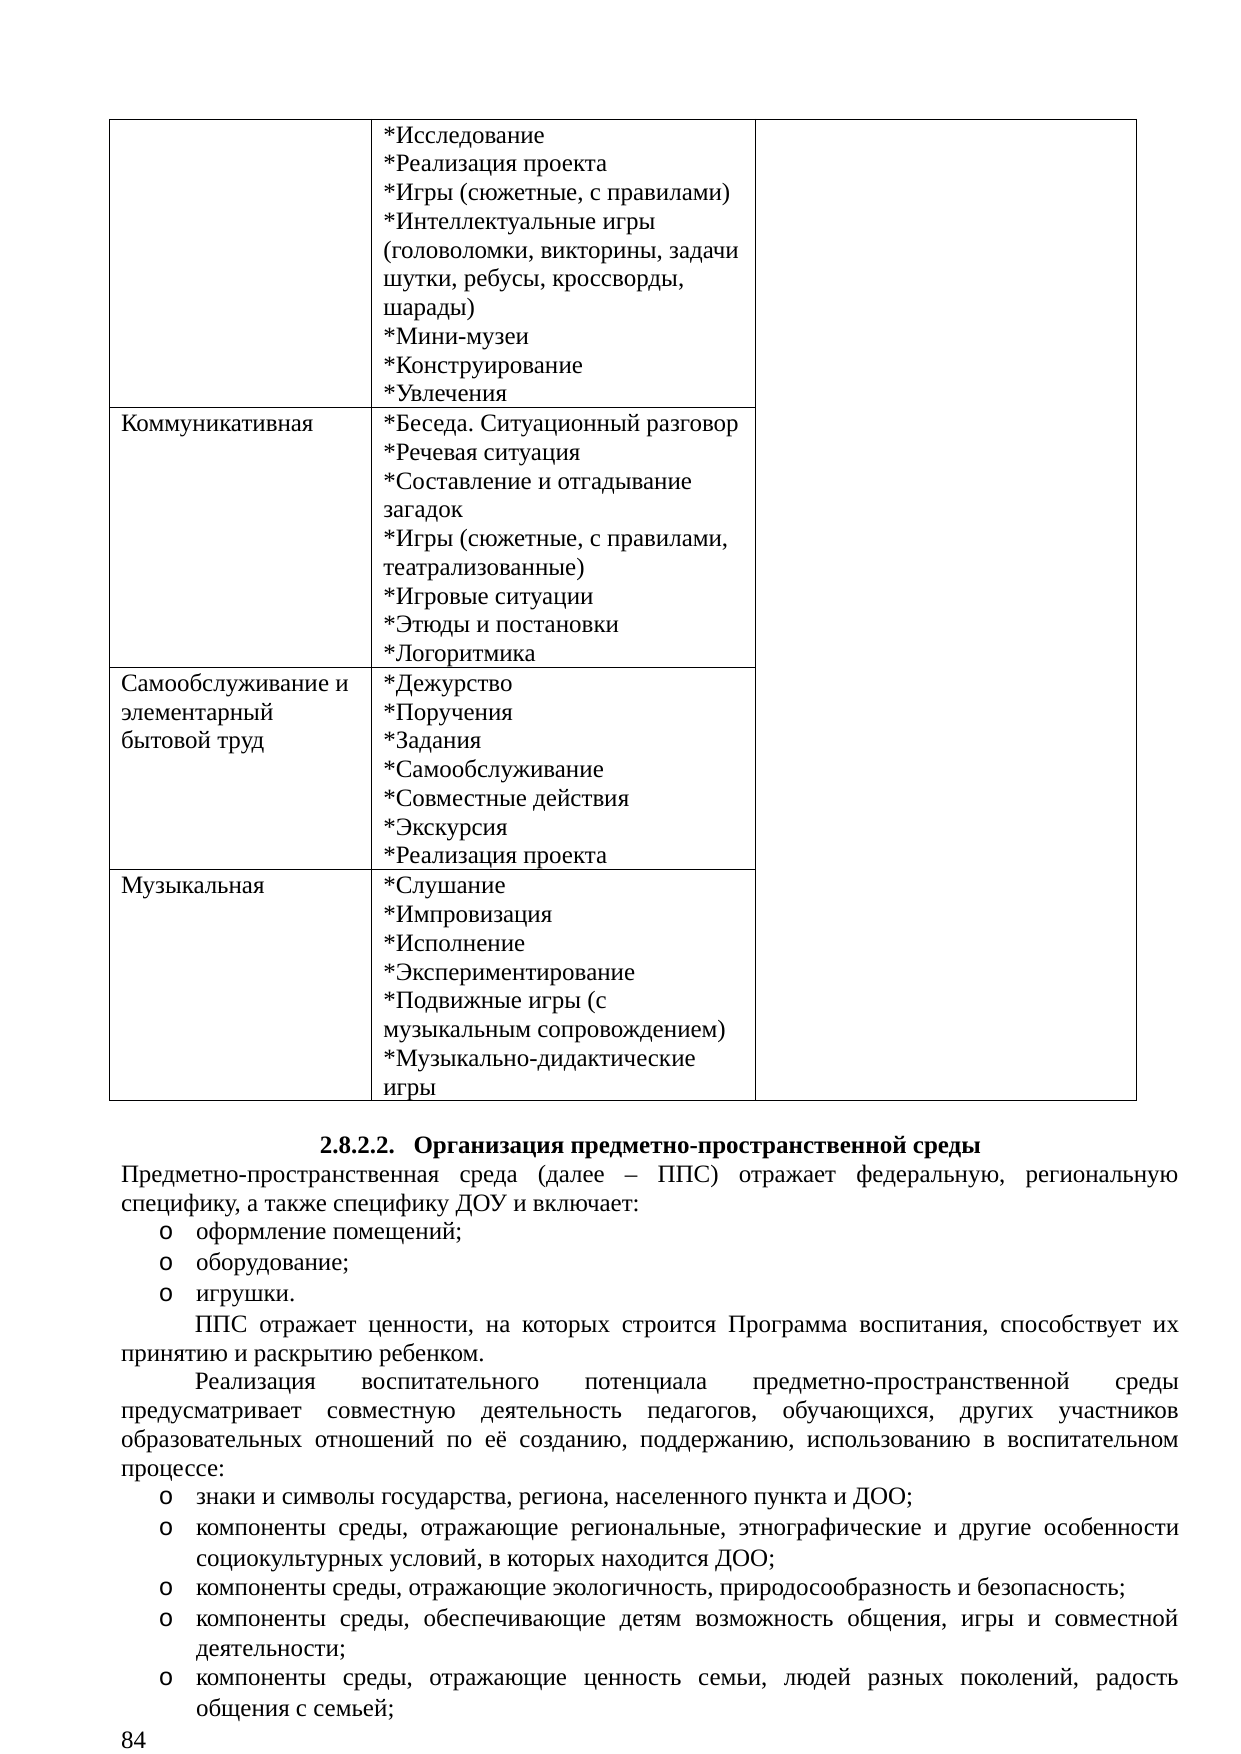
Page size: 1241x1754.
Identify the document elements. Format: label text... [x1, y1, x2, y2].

list компоненты среды, отражающие экологичность, природосообразность и безопасность; [158, 1572, 1180, 1603]
list оформление помещений; [158, 1216, 1180, 1247]
table_cell *Дежурство *Поручения *Задания *Самообслуживание *Совместные действия *Экскурсия *Реализация проекта [372, 668, 755, 869]
list компоненты среды, обеспечивающие детям возможность общения, игры и совместной деятельности; [158, 1603, 1180, 1662]
list игрушки. [158, 1278, 1180, 1309]
table_cell *Исследование *Реализация проекта *Игры (сюжетные, с правилами) *Интеллектуальные игры (головоломки, викторины, задачи шутки, ребусы, кроссворды, шарады) *Мини-музеи *Конструирование *Увлечения [372, 120, 755, 407]
list компоненты среды, отражающие ценность семьи, людей разных поколений, радость общения с семьей; [158, 1662, 1180, 1722]
text 2.8.2.2. Организация предметно-пространственной среды [121, 1130, 1180, 1159]
text ППС отражает ценности, на которых строится Программа воспитания, способствует их принятию и раскрытию ребенком. [121, 1309, 1180, 1366]
table_cell [110, 120, 371, 407]
table_cell Самообслуживание и элементарный бытовой труд [110, 668, 371, 869]
table_cell [756, 120, 1136, 1100]
text Предметно-пространственная среда (далее – ППС) отражает федеральную, региональную специфику, а также специфику ДОУ и включает: [121, 1159, 1180, 1216]
table_cell *Слушание *Импровизация *Исполнение *Экспериментирование *Подвижные игры (с музыкальным сопровождением) *Музыкально-дидактические игры [372, 870, 755, 1100]
table_cell *Беседа. Ситуационный разговор *Речевая ситуация *Составление и отгадывание загадок *Игры (сюжетные, с правилами, театрализованные) *Игровые ситуации *Этюды и постановки *Логоритмика [372, 408, 755, 667]
table_cell Коммуникативная [110, 408, 371, 667]
list оборудование; [158, 1247, 1180, 1278]
list компоненты среды, отражающие региональные, этнографические и другие особенности социокультурных условий, в которых находится ДОО; [158, 1512, 1180, 1572]
list знаки и символы государства, региона, населенного пункта и ДОО; [158, 1481, 1180, 1512]
table_cell Музыкальная [110, 870, 371, 1100]
text Реализация воспитательного потенциала предметно-пространственной среды предусматривает совместную деятельность педагогов, обучающихся, других участников образовательных отношений по её созданию, поддержанию, использованию в воспитательном процессе: [121, 1366, 1180, 1481]
